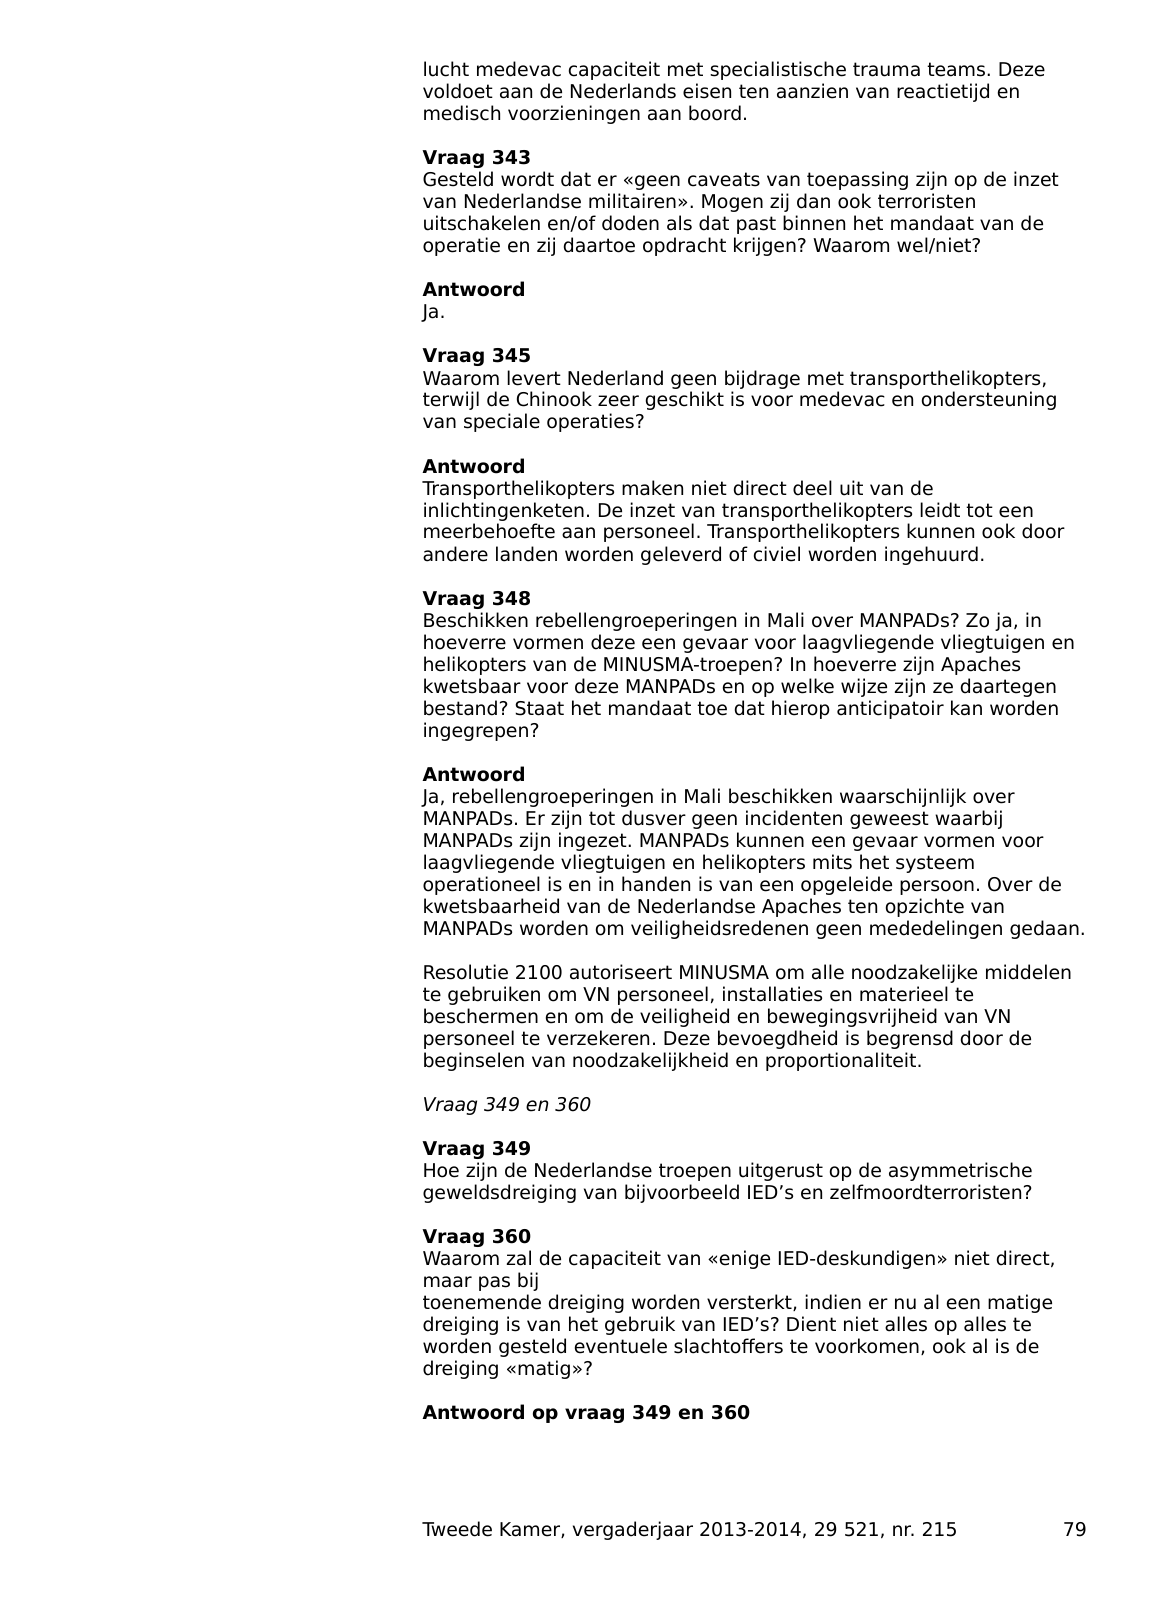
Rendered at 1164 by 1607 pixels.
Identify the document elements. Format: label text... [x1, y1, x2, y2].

subtitle Vraag 349 en 360 [422, 1094, 1087, 1116]
text Vraag 348 [422, 588, 1087, 609]
text Beschikken rebellengroeperingen in Mali over MANPADs? Zo ja, in hoeverre vormen deze een gevaar voor laagvliegende vliegtuigen en helikopters van de MINUSMA-troepen? In hoeverre zijn Apaches kwetsbaar voor deze MANPADs en op welke wijze zijn ze daartegen bestand? Staat het mandaat toe dat hierop anticipatoir kan worden ingegrepen? [422, 609, 1087, 741]
text Ja, rebellengroeperingen in Mali beschikken waarschijnlijk over MANPADs. Er zijn tot dusver geen incidenten geweest waarbij MANPADs zijn ingezet. MANPADs kunnen een gevaar vormen voor laagvliegende vliegtuigen en helikopters mits het systeem operationeel is en in handen is van een opgeleide persoon. Over de kwetsbaarheid van de Nederlandse Apaches ten opzichte van MANPADs worden om veiligheidsredenen geen mededelingen gedaan. [422, 786, 1087, 939]
text Gesteld wordt dat er «geen caveats van toepassing zijn op de inzet van Nederlandse militairen». Mogen zij dan ook terroristen uitschakelen en/of doden als dat past binnen het mandaat van de operatie en zij daartoe opdracht krijgen? Waarom wel/niet? [422, 169, 1087, 257]
text Antwoord [422, 279, 1087, 301]
text Antwoord [422, 764, 1087, 786]
text Vraag 343 [422, 147, 1087, 169]
text Waarom levert Nederland geen bijdrage met transporthelikopters, terwijl de Chinook zeer geschikt is voor medevac en ondersteuning van speciale operaties? [422, 367, 1087, 433]
text Vraag 360 [422, 1226, 1087, 1248]
text Hoe zijn de Nederlandse troepen uitgerust op de asymmetrische geweldsdreiging van bijvoorbeeld IED’s en zelfmoordterroristen? [422, 1160, 1087, 1204]
text toenemende dreiging worden versterkt, indien er nu al een matige dreiging is van het gebruik van IED’s? Dient niet alles op alles te worden gesteld eventuele slachtoffers te voorkomen, ook al is de dreiging «matig»? [422, 1292, 1087, 1380]
text Waarom zal de capaciteit van «enige IED-deskundigen» niet direct, maar pas bij [422, 1248, 1087, 1292]
text Transporthelikopters maken niet direct deel uit van de inlichtingenketen. De inzet van transporthelikopters leidt tot een meerbehoefte aan personeel. Transporthelikopters kunnen ook door andere landen worden geleverd of civiel worden ingehuurd. [422, 477, 1087, 565]
text Ja. [422, 301, 1087, 323]
text Antwoord [422, 456, 1087, 477]
text Vraag 349 [422, 1138, 1087, 1160]
text Resolutie 2100 autoriseert MINUSMA om alle noodzakelijke middelen te gebruiken om VN personeel, installaties en materieel te beschermen en om de veiligheid en bewegingsvrijheid van VN personeel te verzekeren. Deze bevoegdheid is begrensd door de beginselen van noodzakelijkheid en proportionaliteit. [422, 962, 1087, 1072]
text Antwoord op vraag 349 en 360 [422, 1402, 1087, 1424]
text lucht medevac capaciteit met specialistische trauma teams. Deze voldoet aan de Nederlands eisen ten aanzien van reactietijd en medisch voorzieningen aan boord. [422, 59, 1087, 125]
text Vraag 345 [422, 345, 1087, 367]
